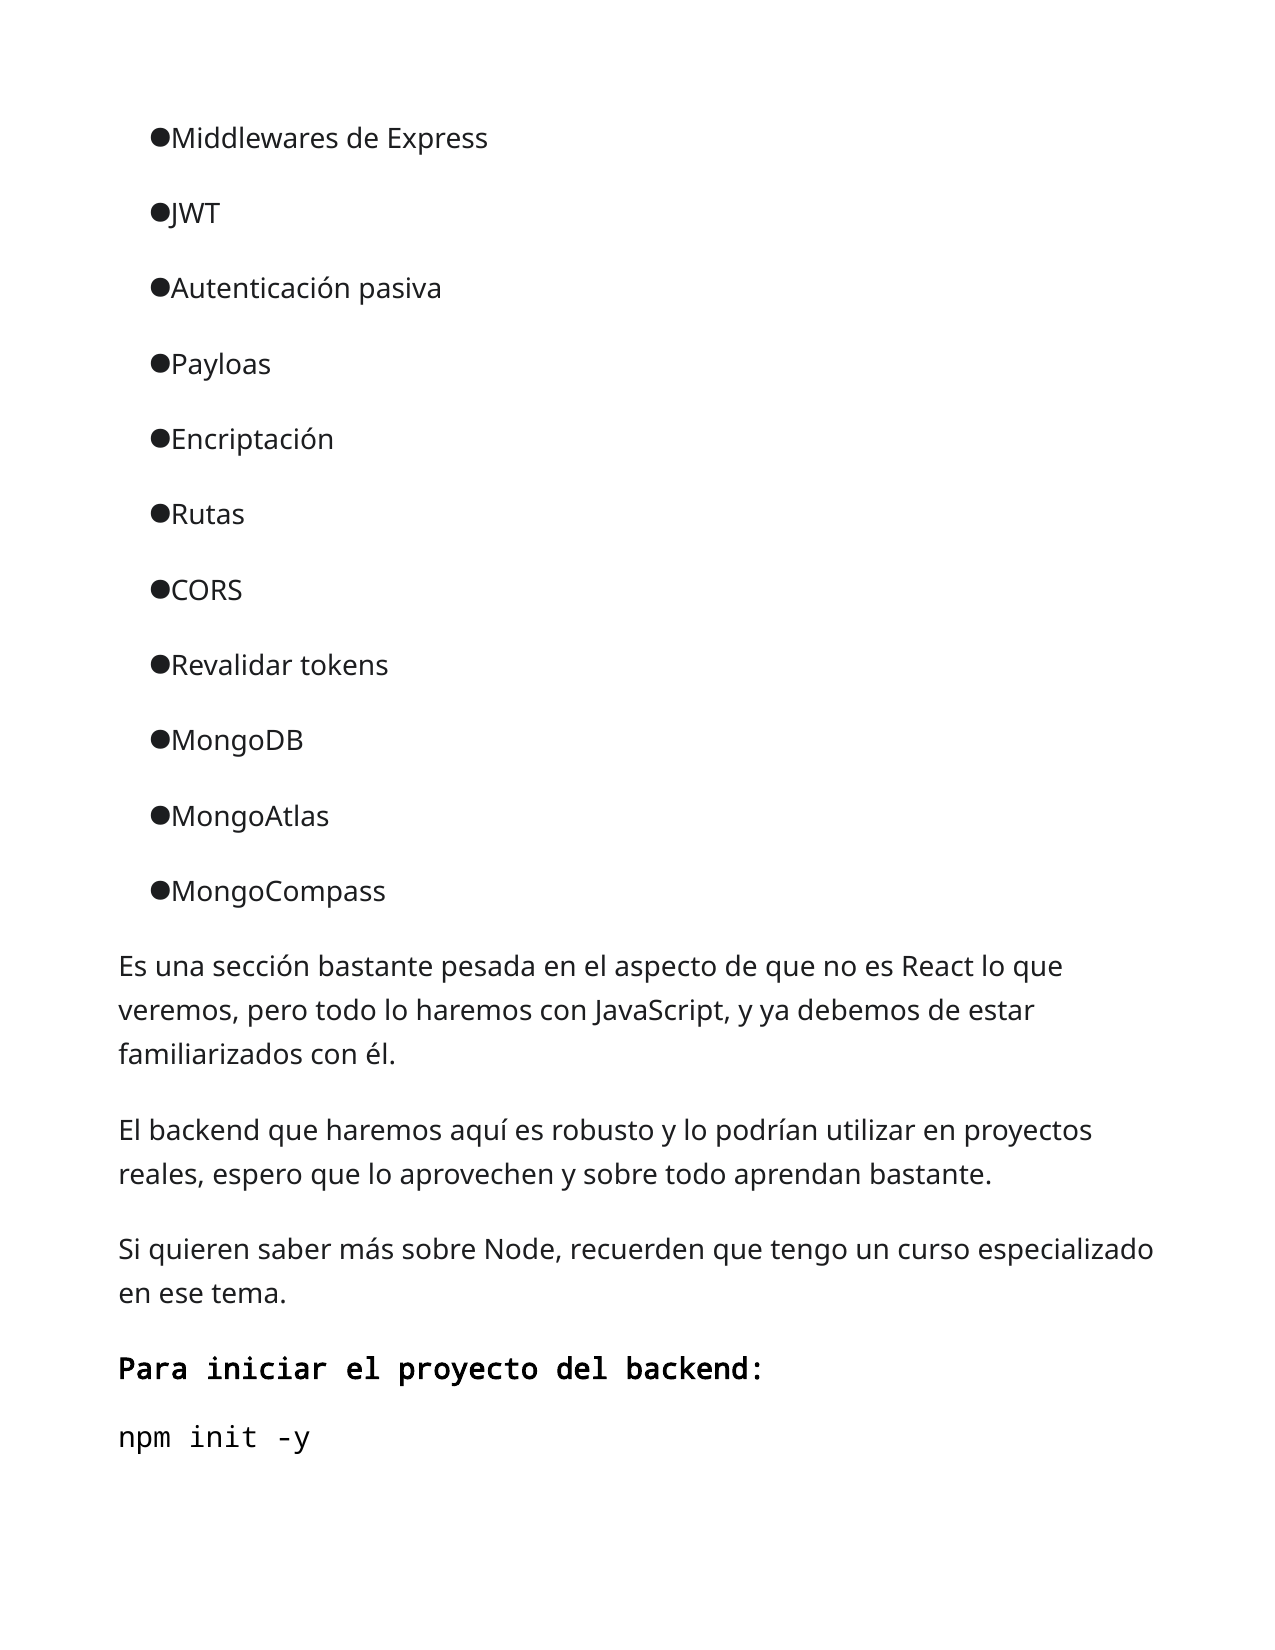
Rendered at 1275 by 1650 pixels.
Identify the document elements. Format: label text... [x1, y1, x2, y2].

text Si quieren saber más sobre Node, recuerden que tengo un curso especializado en ese tema. [118, 1229, 1157, 1312]
text Para iniciar el proyecto del backend: [118, 1352, 1157, 1386]
list Autenticación pasiva [134, 269, 1157, 307]
list Payloas [134, 344, 1157, 382]
list Revalidar tokens [134, 645, 1157, 684]
list Middlewares de Express [134, 118, 1157, 156]
list MongoAtlas [134, 796, 1157, 834]
list Rutas [134, 495, 1157, 533]
text El backend que haremos aquí es robusto y lo podrían utilizar en proyectos reales, espero que lo aprovechen y sobre todo aprendan bastante. [118, 1110, 1157, 1192]
list JWT [134, 193, 1157, 232]
list MongoDB [134, 721, 1157, 759]
list Encriptación [134, 419, 1157, 458]
text Es una sección bastante pesada en el aspecto de que no es React lo que veremos, pero todo lo haremos con JavaScript, y ya debemos de estar familiarizados con él. [118, 947, 1157, 1073]
list MongoCompass [134, 871, 1157, 909]
list CORS [134, 570, 1157, 608]
text npm init -y [118, 1420, 1157, 1454]
